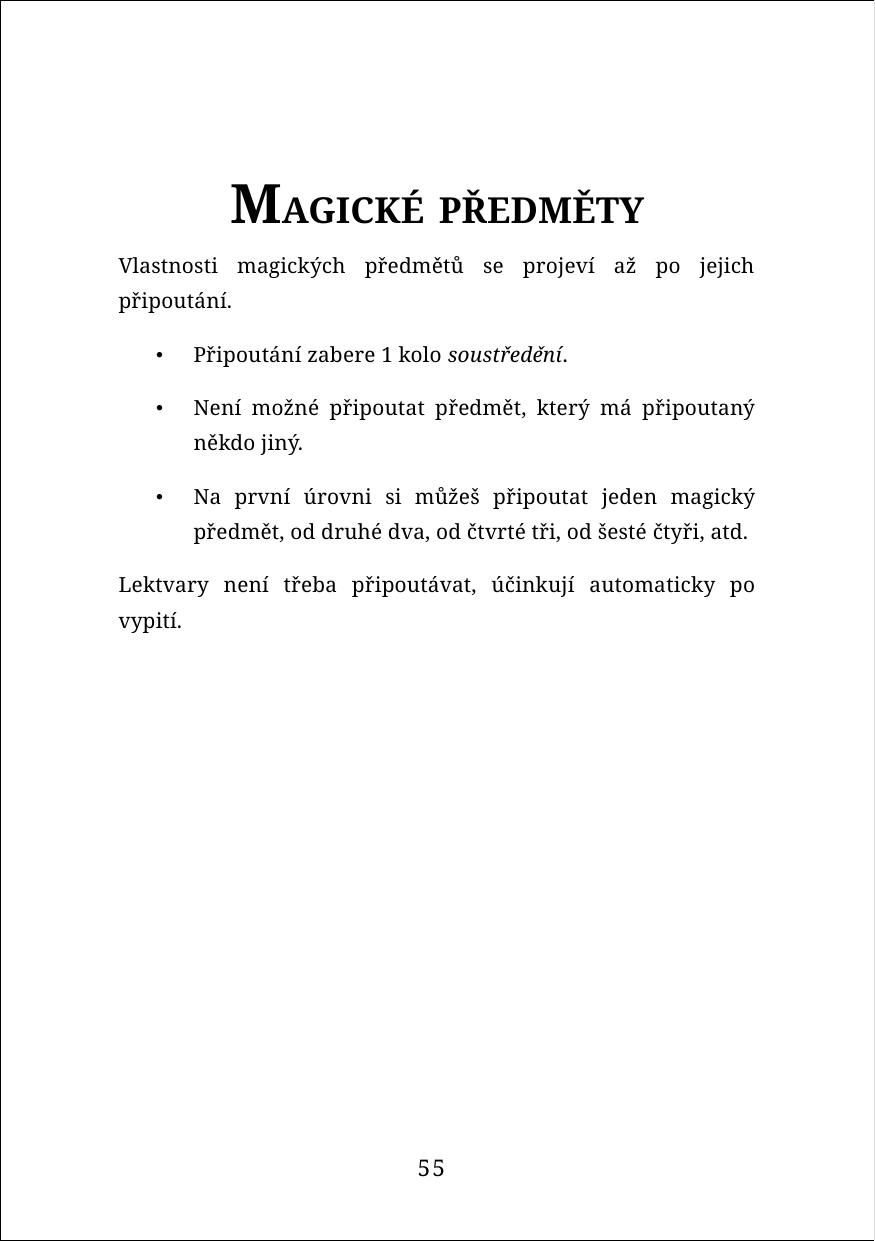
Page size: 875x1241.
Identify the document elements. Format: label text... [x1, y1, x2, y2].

subtitle Magické předměty [118, 166, 756, 239]
list Není možné připoutat předmět, který má připoutaný někdo jiný. [156, 393, 756, 457]
list Připoutání zabere 1 kolo soustředění. [156, 340, 756, 368]
text Lektvary není třeba připoutávat, účinkují automaticky po vypití. [118, 571, 756, 634]
list Na první úrovni si můžeš připoutat jeden magický předmět, od druhé dva, od čtvrté tři, od šesté čtyři, atd. [156, 482, 756, 546]
text Vlastnosti magických předmětů se projeví až po jejich připoutání. [118, 251, 756, 315]
